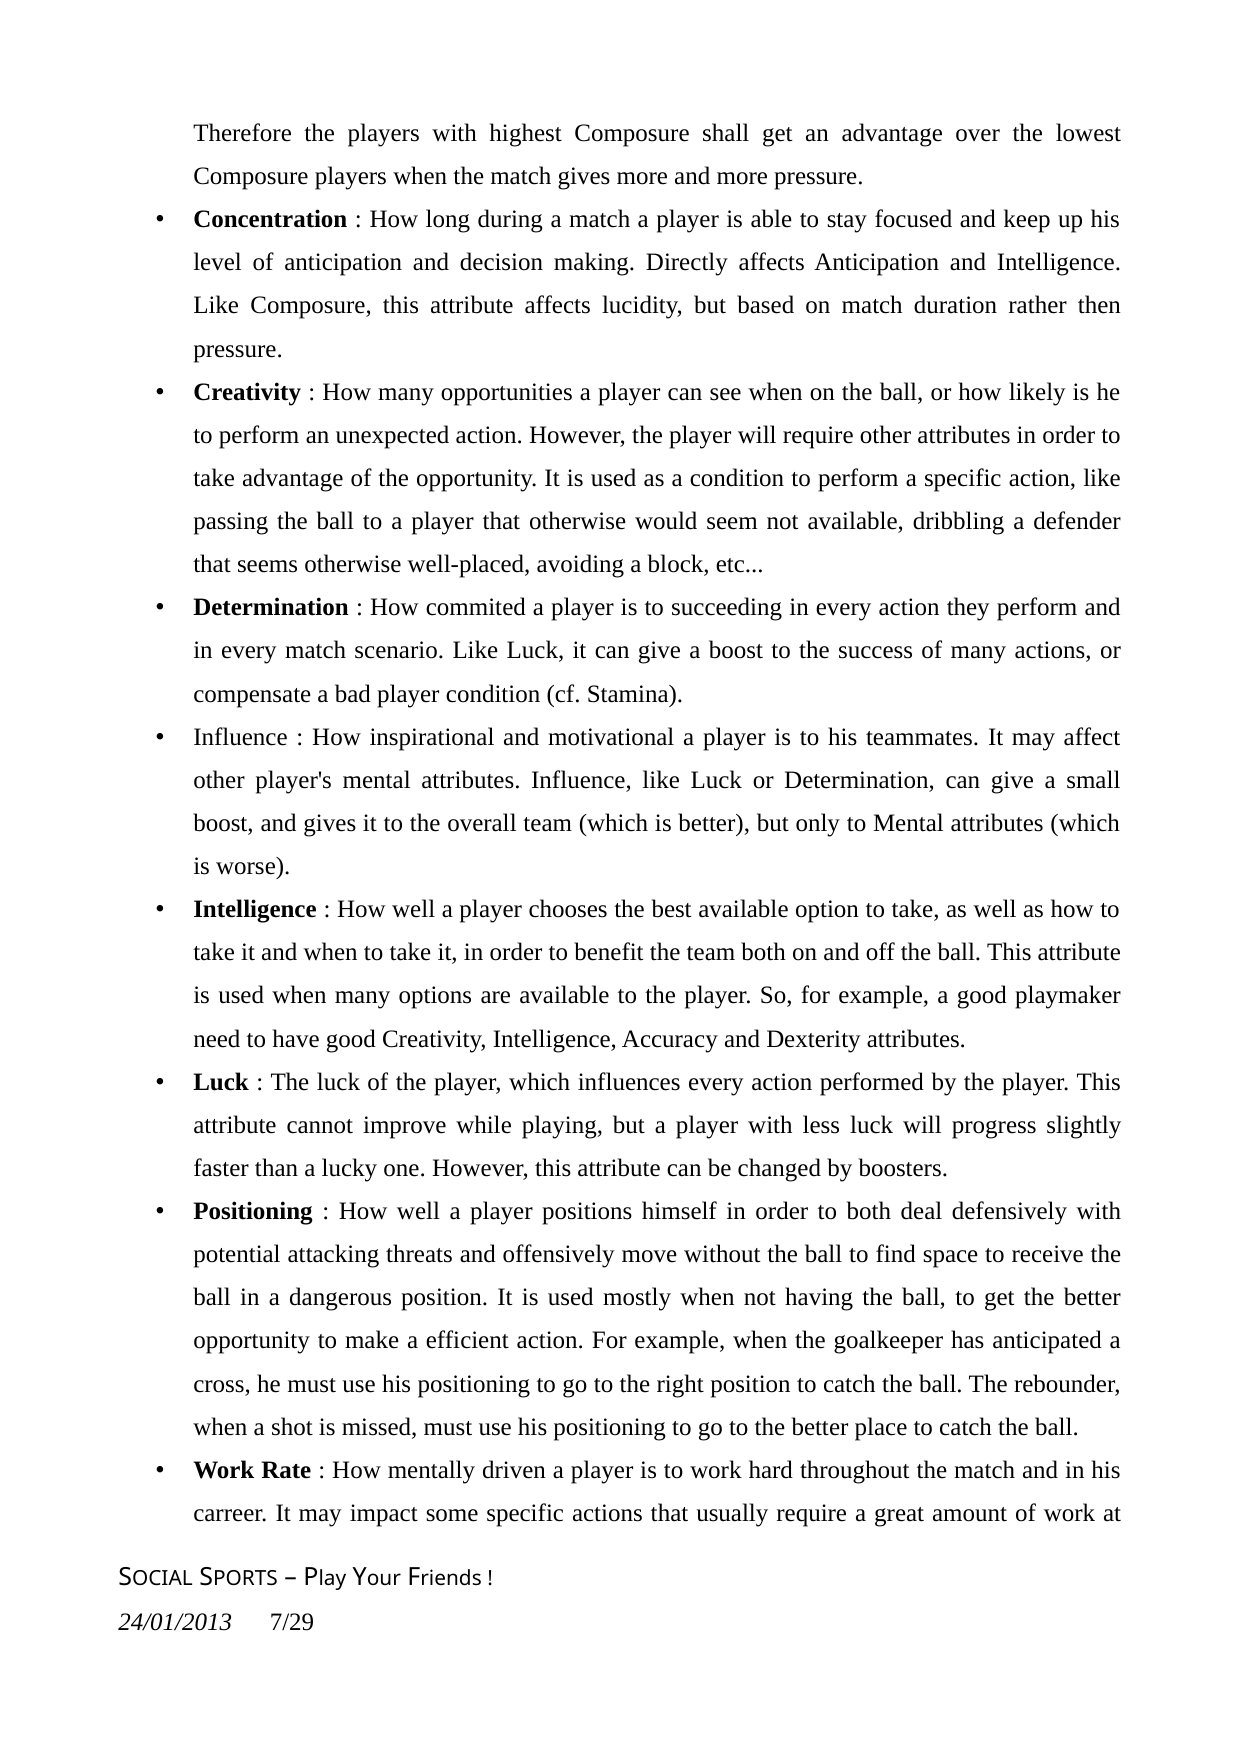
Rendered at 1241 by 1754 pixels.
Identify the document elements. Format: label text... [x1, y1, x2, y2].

list Intelligence : How well a player chooses the best available option to take, as well as how to take it and when to take it, in order to benefit the team both on and off the ball. This attribute is used when many options are available to the player. So, for example, a good playmaker need to have good Creativity, Intelligence, Accuracy and Dexterity attributes. [156, 894, 1122, 1052]
list Therefore the players with highest Composure shall get an advantage over the lowest Composure players when the match gives more and more pressure. [156, 118, 1122, 190]
list Influence : How inspirational and motivational a player is to his teammates. It may affect other player's mental attributes. Influence, like Luck or Determination, can give a small boost, and gives it to the overall team (which is better), but only to Mental attributes (which is worse). [156, 722, 1122, 880]
list Determination : How commited a player is to succeeding in every action they perform and in every match scenario. Like Luck, it can give a boost to the success of many actions, or compensate a bad player condition (cf. Stamina). [156, 592, 1122, 707]
list Work Rate : How mentally driven a player is to work hard throughout the match and in his carreer. It may impact some specific actions that usually require a great amount of work at [156, 1455, 1122, 1527]
list Creativity : How many opportunities a player can see when on the ball, or how likely is he to perform an unexpected action. However, the player will require other attributes in order to take advantage of the opportunity. It is used as a condition to perform a specific action, like passing the ball to a player that otherwise would seem not available, dribbling a defender that seems otherwise well-placed, avoiding a block, etc... [156, 377, 1122, 578]
list Positioning : How well a player positions himself in order to both deal defensively with potential attacking threats and offensively move without the ball to find space to receive the ball in a dangerous position. It is used mostly when not having the ball, to get the better opportunity to make a efficient action. For example, when the goalkeeper has anticipated a cross, he must use his positioning to go to the right position to catch the ball. The rebounder, when a shot is missed, must use his positioning to go to the better place to catch the ball. [156, 1196, 1122, 1441]
list Luck : The luck of the player, which influences every action performed by the player. This attribute cannot improve while playing, but a player with less luck will progress slightly faster than a lucky one. However, this attribute can be changed by boosters. [156, 1067, 1122, 1182]
list Concentration : How long during a match a player is able to stay focused and keep up his level of anticipation and decision making. Directly affects Anticipation and Intelligence. Like Composure, this attribute affects lucidity, but based on match duration rather then pressure. [156, 204, 1122, 362]
